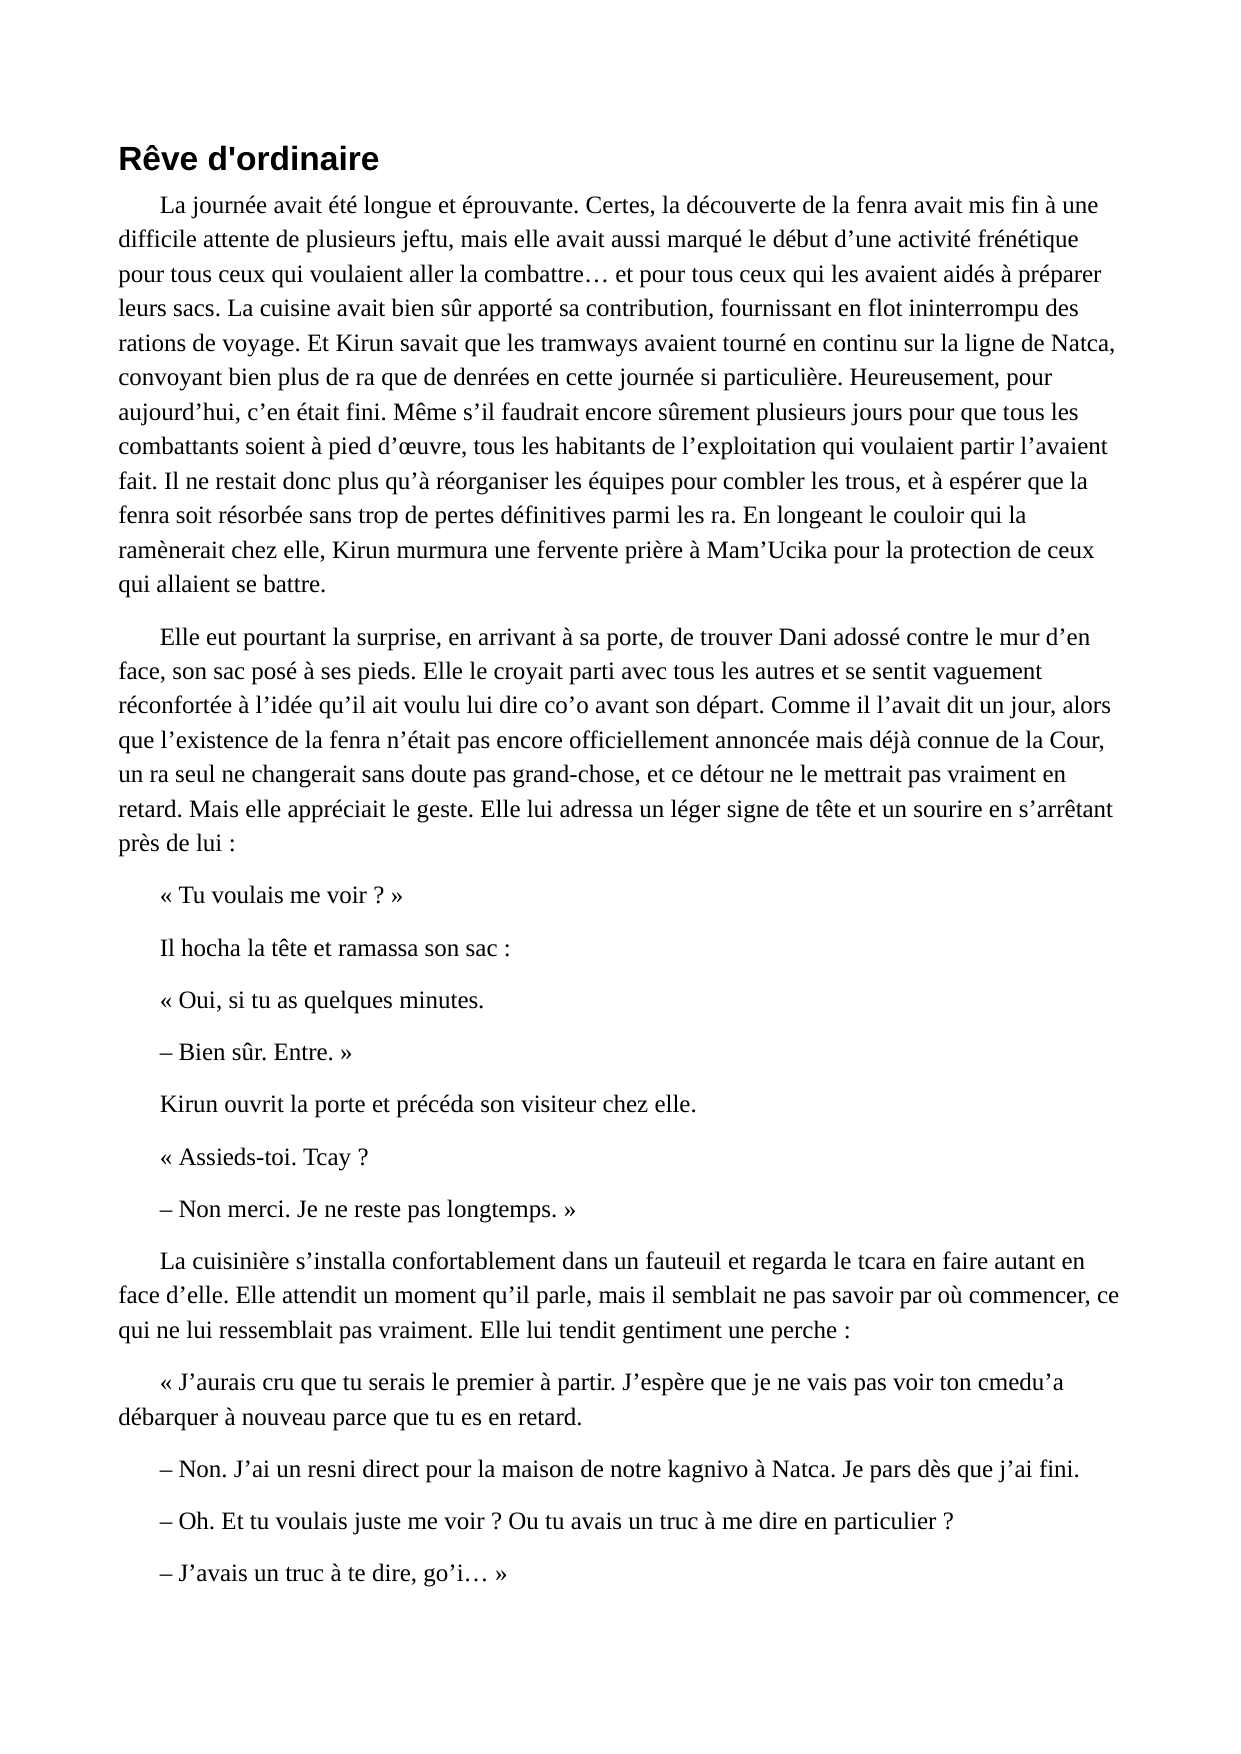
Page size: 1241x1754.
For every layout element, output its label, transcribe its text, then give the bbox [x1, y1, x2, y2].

subtitle Rêve d'ordinaire [118, 139, 1122, 178]
text « Tu voulais me voir ? » [118, 881, 1122, 909]
text « Oui, si tu as quelques minutes. [118, 985, 1122, 1014]
text « J’aurais cru que tu serais le premier à partir. J’espère que je ne vais pas voir ton cmedu’a débarquer à nouveau parce que tu es en retard. [118, 1367, 1122, 1430]
text Elle eut pourtant la surprise, en arrivant à sa porte, de trouver Dani adossé contre le mur d’en face, son sac posé à ses pieds. Elle le croyait parti avec tous les autres et se sentit vaguement réconfortée à l’idée qu’il ait voulu lui dire co’o avant son départ. Comme il l’avait dit un jour, alors que l’existence de la fenra n’était pas encore officiellement annoncée mais déjà connue de la Cour, un ra seul ne changerait sans doute pas grand-chose, et ce détour ne le mettrait pas vraiment en retard. Mais elle appréciait le geste. Elle lui adressa un léger signe de tête et un sourire en s’arrêtant près de lui : [118, 622, 1122, 857]
text Il hocha la tête et ramassa son sac : [118, 933, 1122, 962]
text – Non. J’ai un resni direct pour la maison de notre kagnivo à Natca. Je pars dès que j’ai fini. [118, 1454, 1122, 1482]
text – Oh. Et tu voulais juste me voir ? Ou tu avais un truc à me dire en particulier ? [118, 1506, 1122, 1535]
text « Assieds-toi. Tcay ? [118, 1142, 1122, 1170]
text La cuisinière s’installa confortablement dans un fauteuil et regarda le tcara en faire autant en face d’elle. Elle attendit un moment qu’il parle, mais il semblait ne pas savoir par où commencer, ce qui ne lui ressemblait pas vraiment. Elle lui tendit gentiment une perche : [118, 1246, 1122, 1344]
text – Bien sûr. Entre. » [118, 1037, 1122, 1066]
text Kirun ouvrit la porte et précéda son visiteur chez elle. [118, 1089, 1122, 1118]
text La journée avait été longue et éprouvante. Certes, la découverte de la fenra avait mis fin à une difficile attente de plusieurs jeftu, mais elle avait aussi marqué le début d’une activité frénétique pour tous ceux qui voulaient aller la combattre… et pour tous ceux qui les avaient aidés à préparer leurs sacs. La cuisine avait bien sûr apporté sa contribution, fournissant en flot ininterrompu des rations de voyage. Et Kirun savait que les tramways avaient tourné en continu sur la ligne de Natca, convoyant bien plus de ra que de denrées en cette journée si particulière. Heureusement, pour aujourd’hui, c’en était fini. Même s’il faudrait encore sûrement plusieurs jours pour que tous les combattants soient à pied d’œuvre, tous les habitants de l’exploitation qui voulaient partir l’avaient fait. Il ne restait donc plus qu’à réorganiser les équipes pour combler les trous, et à espérer que la fenra soit résorbée sans trop de pertes définitives parmi les ra. En longeant le couloir qui la ramènerait chez elle, Kirun murmura une fervente prière à Mam’Ucika pour la protection de ceux qui allaient se battre. [118, 190, 1122, 598]
text – Non merci. Je ne reste pas longtemps. » [118, 1194, 1122, 1222]
text – J’avais un truc à te dire, go’i… » [118, 1558, 1122, 1587]
